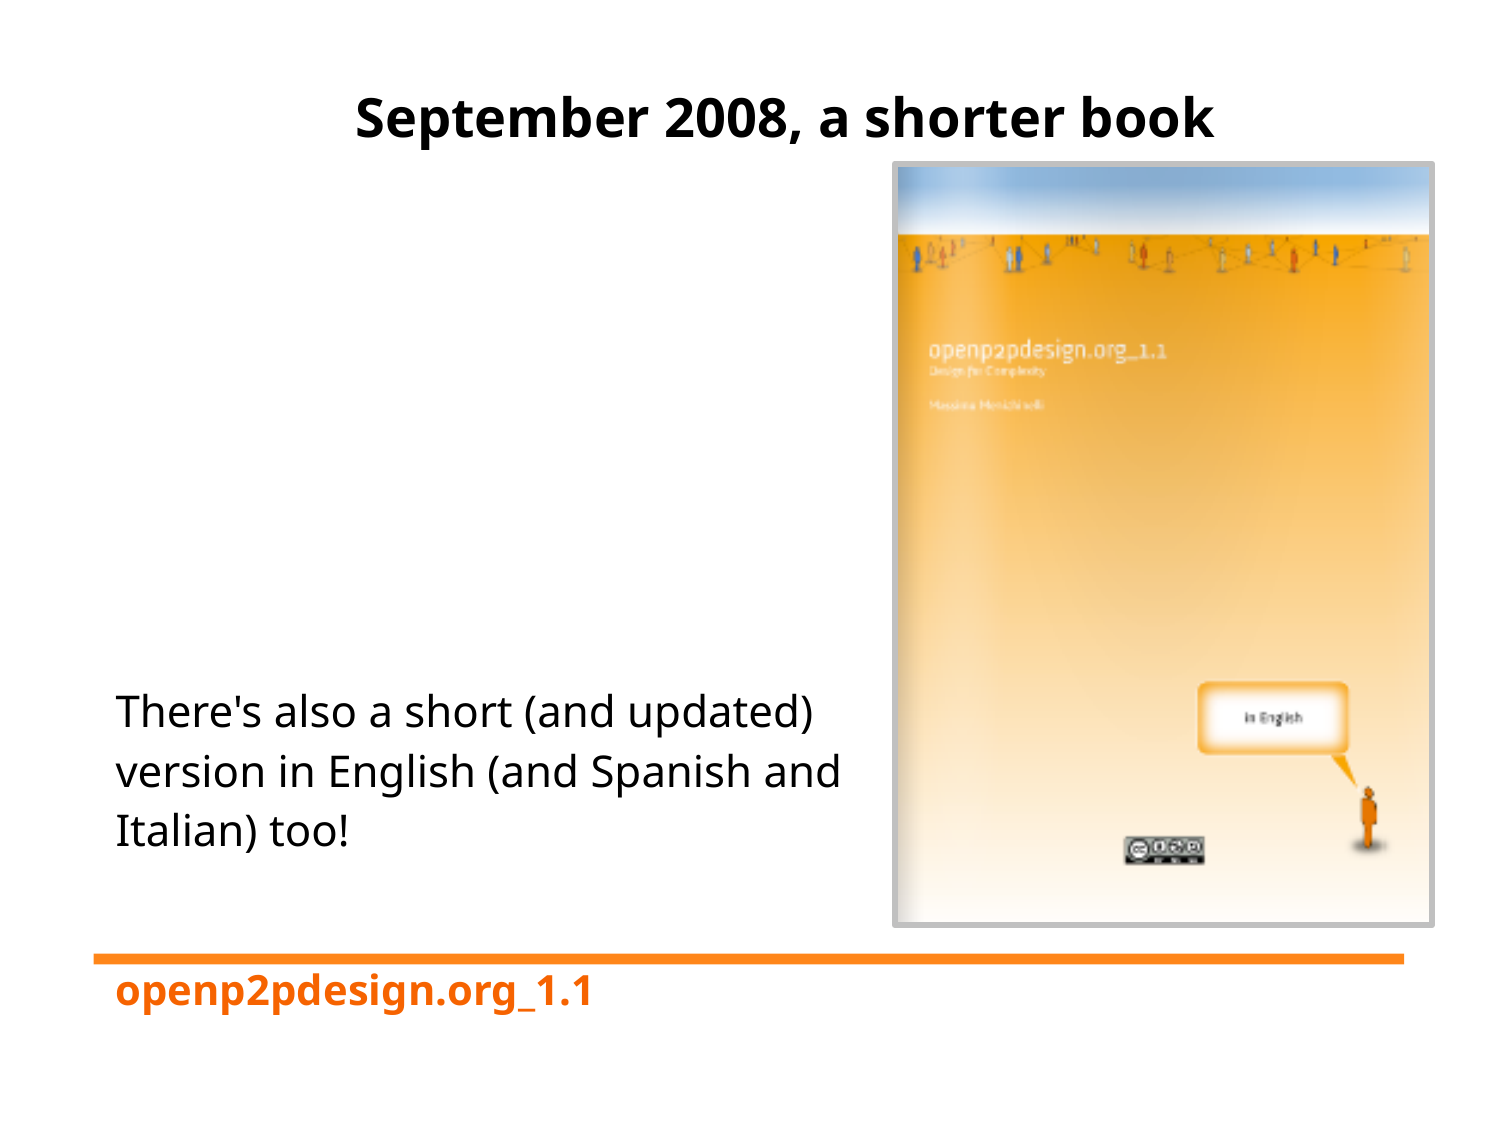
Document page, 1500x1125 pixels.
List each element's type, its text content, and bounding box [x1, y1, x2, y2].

list There's also a short (and updated) version in English (and Spanish and Italian) too! openp2pdesign.org_1.1 http://www.issuu.com/openp2pdesign http://www.scribd.com/openp2pdesign http://stores.lulu.com/openp2pdesign [115, 191, 886, 1125]
title September 2008, a shorter book [110, 44, 1461, 188]
picture [0, 0, 1500, 1125]
